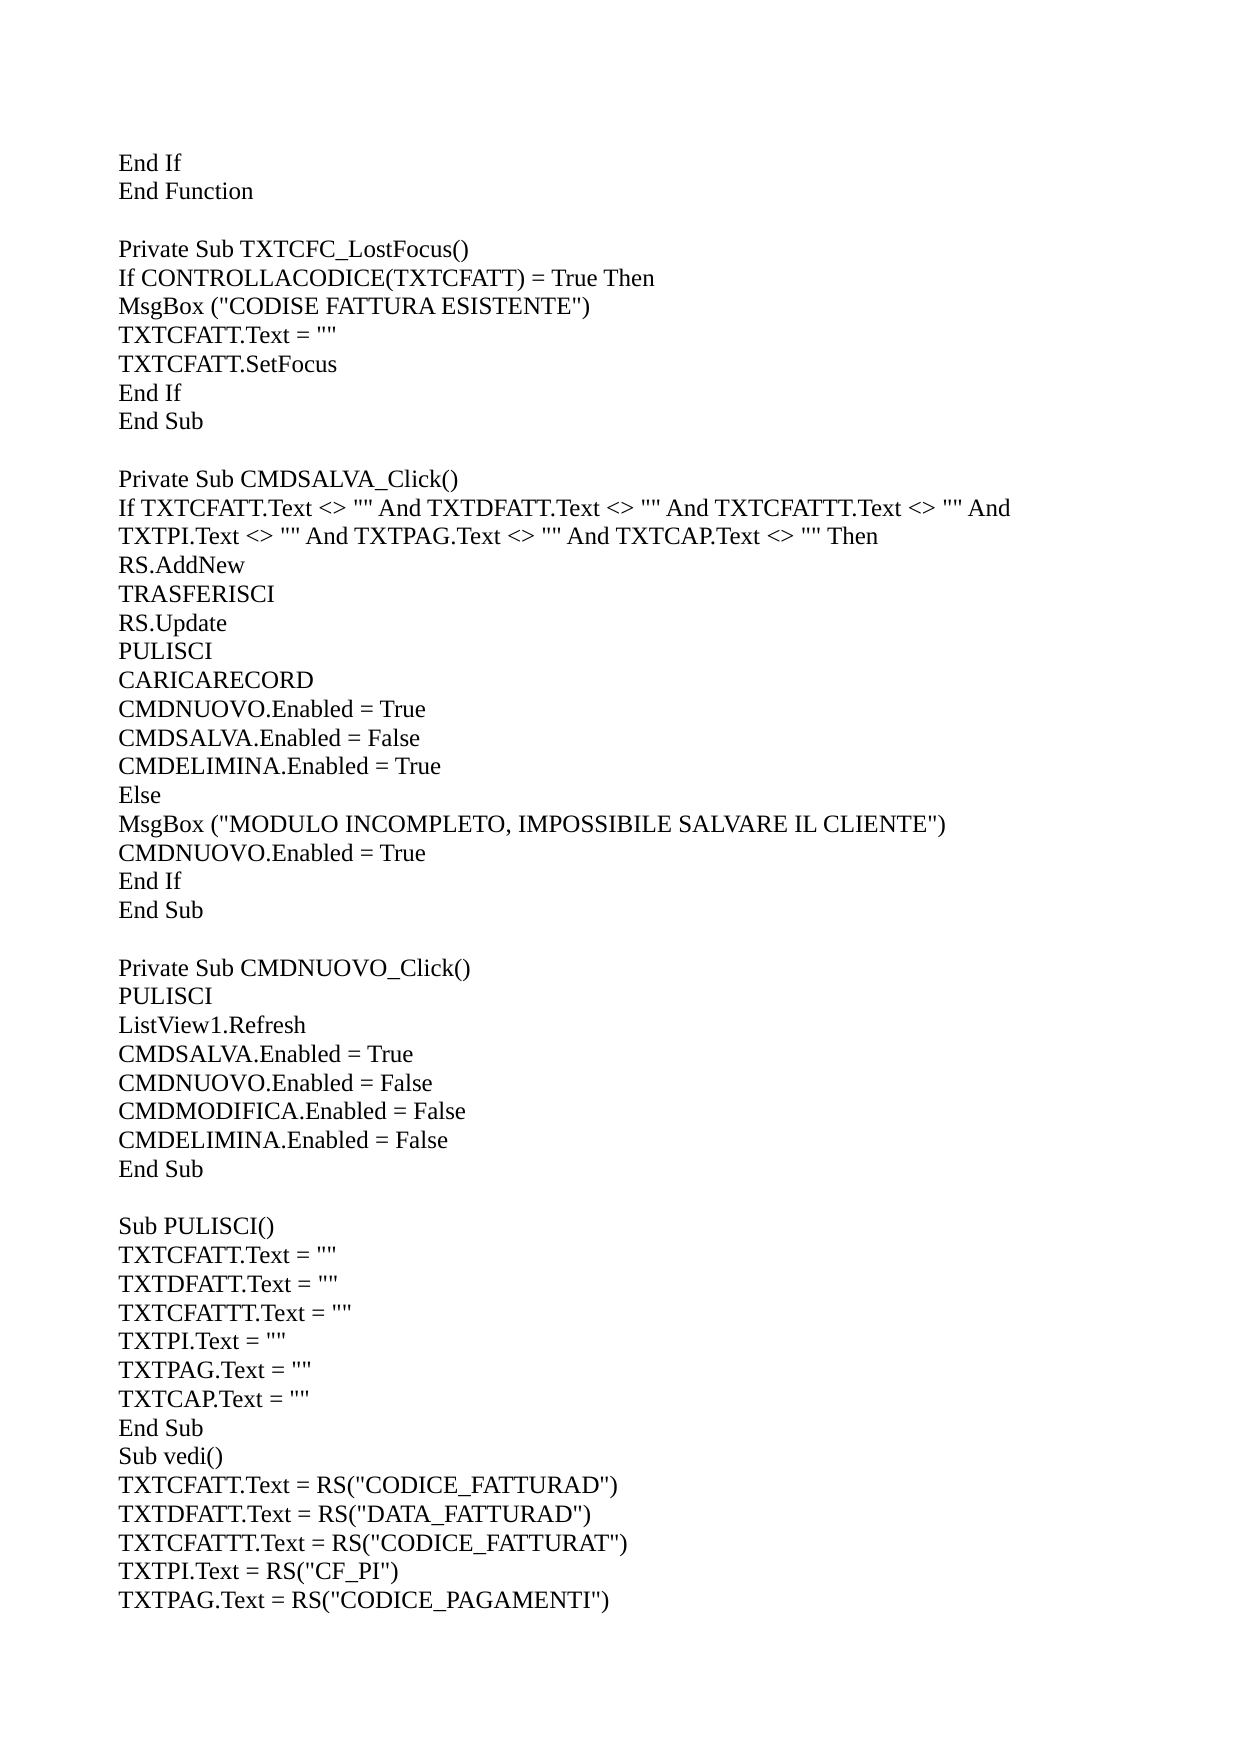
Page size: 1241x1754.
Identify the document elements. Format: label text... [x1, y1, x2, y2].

text Sub PULISCI() [118, 1211, 1122, 1240]
text CMDNUOVO.Enabled = True [118, 694, 1122, 723]
text CMDELIMINA.Enabled = False [118, 1125, 1122, 1154]
text TRASFERISCI [118, 579, 1122, 608]
text CMDNUOVO.Enabled = True [118, 838, 1122, 866]
text TXTPAG.Text = RS("CODICE_PAGAMENTI") [118, 1585, 1122, 1614]
text TXTCFATTT.Text = "" [118, 1298, 1122, 1326]
text TXTCAP.Text = "" [118, 1384, 1122, 1413]
text TXTDFATT.Text = "" [118, 1269, 1122, 1298]
text Else [118, 780, 1122, 809]
text Sub vedi() [118, 1441, 1122, 1470]
text RS.AddNew [118, 550, 1122, 579]
text Private Sub CMDNUOVO_Click() [118, 953, 1122, 981]
text End Sub [118, 895, 1122, 924]
text End If [118, 866, 1122, 895]
text ListView1.Refresh [118, 1010, 1122, 1039]
text CMDMODIFICA.Enabled = False [118, 1096, 1122, 1125]
text Private Sub TXTCFC_LostFocus() [118, 234, 1122, 263]
text TXTCFATT.SetFocus [118, 349, 1122, 378]
text PULISCI [118, 636, 1122, 665]
text RS.Update [118, 608, 1122, 636]
text End Sub [118, 406, 1122, 435]
text CARICARECORD [118, 665, 1122, 694]
text If CONTROLLACODICE(TXTCFATT) = True Then [118, 263, 1122, 291]
text If TXTCFATT.Text <> "" And TXTDFATT.Text <> "" And TXTCFATTT.Text <> "" And TXTPI.Text <> "" And TXTPAG.Text <> "" And TXTCAP.Text <> "" Then [118, 493, 1122, 550]
text End Sub [118, 1413, 1122, 1441]
text TXTCFATTT.Text = RS("CODICE_FATTURAT") [118, 1528, 1122, 1556]
text CMDELIMINA.Enabled = True [118, 751, 1122, 780]
text TXTCFATT.Text = "" [118, 320, 1122, 349]
text Private Sub CMDSALVA_Click() [118, 464, 1122, 493]
text TXTPI.Text = RS("CF_PI") [118, 1556, 1122, 1585]
text End If [118, 378, 1122, 406]
text TXTPI.Text = "" [118, 1326, 1122, 1355]
text PULISCI [118, 981, 1122, 1010]
text End If [118, 148, 1122, 176]
text TXTCFATT.Text = "" [118, 1240, 1122, 1269]
text CMDNUOVO.Enabled = False [118, 1068, 1122, 1096]
text MsgBox ("CODISE FATTURA ESISTENTE") [118, 291, 1122, 320]
text TXTPAG.Text = "" [118, 1355, 1122, 1384]
text CMDSALVA.Enabled = True [118, 1039, 1122, 1068]
text End Sub [118, 1154, 1122, 1183]
text CMDSALVA.Enabled = False [118, 723, 1122, 751]
text MsgBox ("MODULO INCOMPLETO, IMPOSSIBILE SALVARE IL CLIENTE") [118, 809, 1122, 838]
text TXTDFATT.Text = RS("DATA_FATTURAD") [118, 1499, 1122, 1528]
text TXTCFATT.Text = RS("CODICE_FATTURAD") [118, 1470, 1122, 1499]
text End Function [118, 176, 1122, 205]
